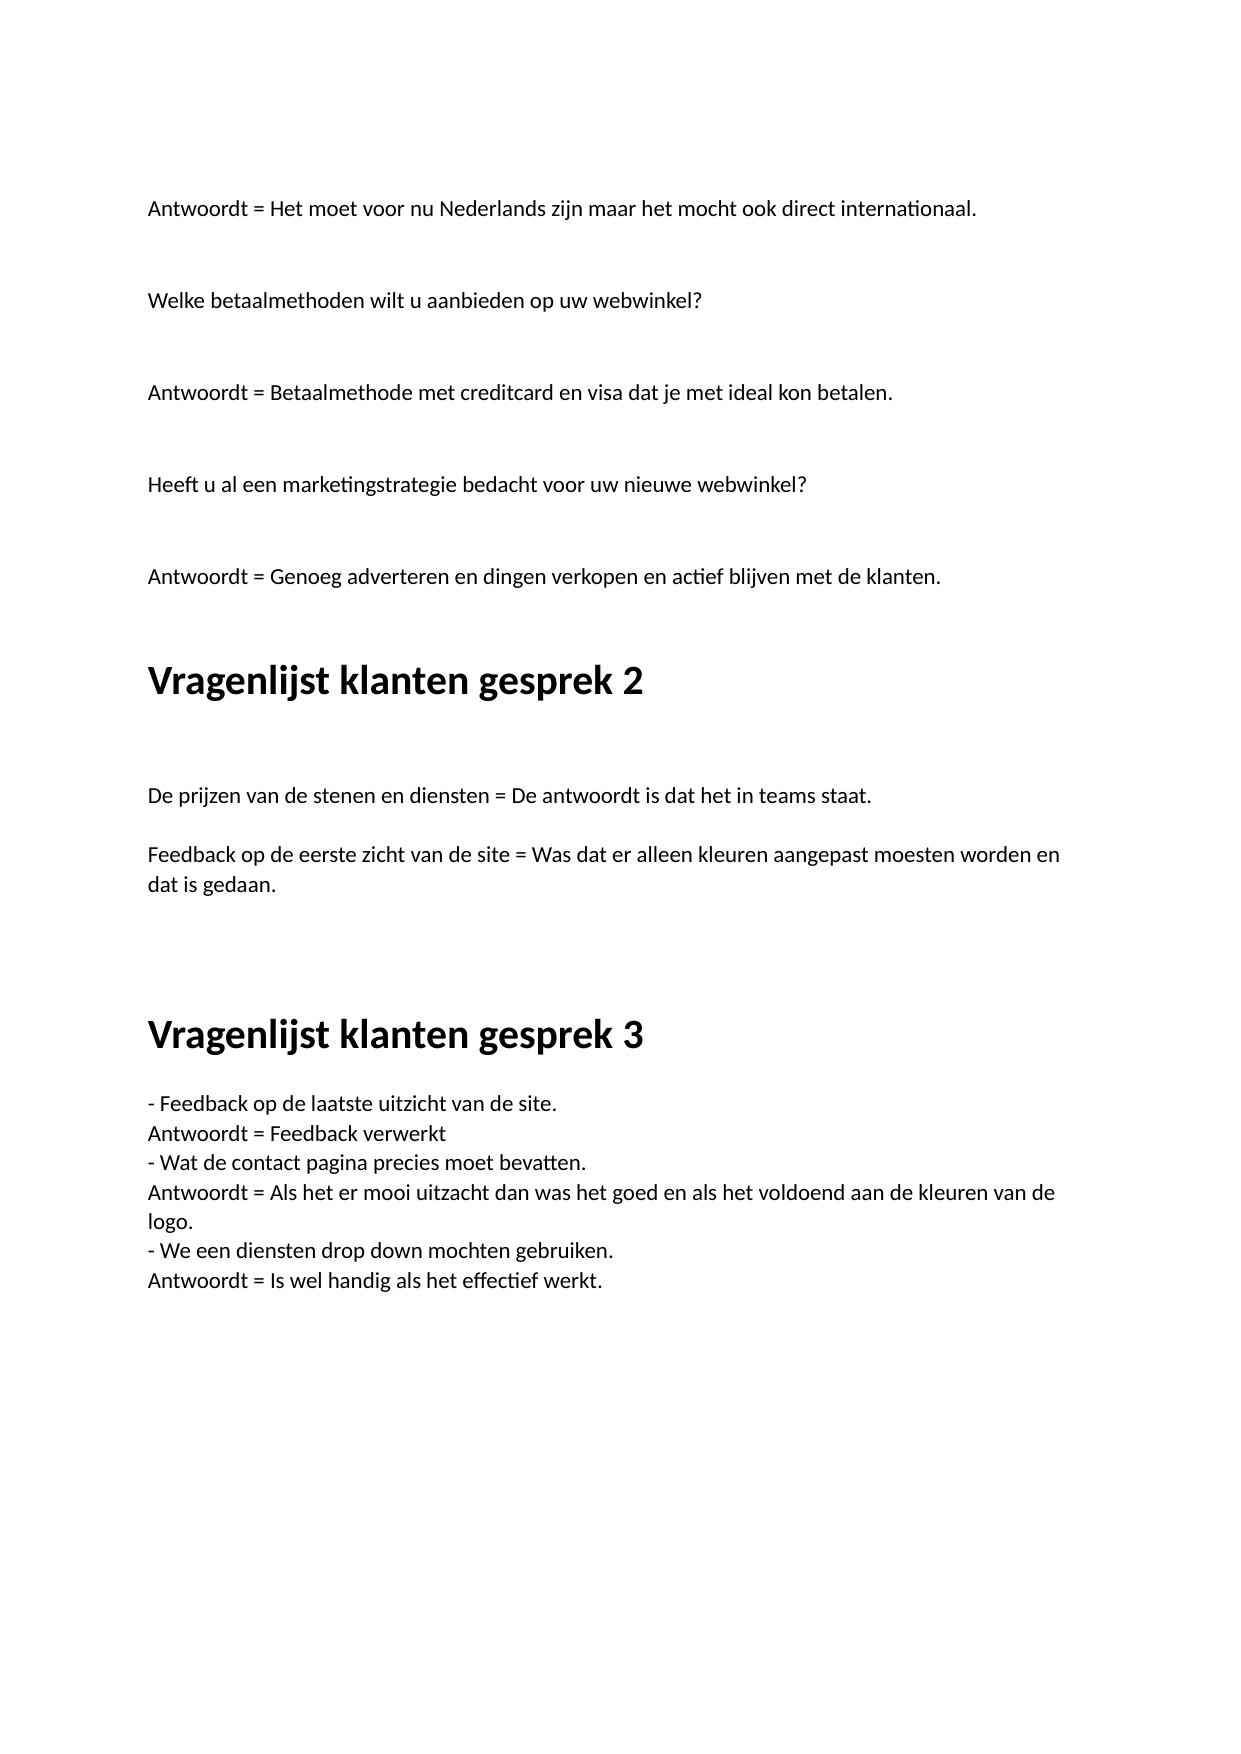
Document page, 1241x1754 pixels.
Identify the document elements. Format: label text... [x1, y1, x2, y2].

text Heeft u al een marketingstrategie bedacht voor uw nieuwe webwinkel? [148, 470, 1093, 498]
text Welke betaalmethoden wilt u aanbieden op uw webwinkel? [148, 286, 1093, 314]
text Vragenlijst klanten gesprek 2 [148, 654, 1093, 764]
text Vragenlijst klanten gesprek 3 - Feedback op de laatste uitzicht van de site. Antwoordt = Feedback verwerkt - Wat de contact pagina precies moet bevatten. Antwoordt = Als het er mooi uitzacht dan was het goed en als het voldoend aan de kleuren van de logo. - We een diensten drop down mochten gebruiken. Antwoordt = Is wel handig als het effectief werkt. [148, 1008, 1093, 1323]
text Antwoordt = Betaalmethode met creditcard en visa dat je met ideal kon betalen. [148, 378, 1093, 406]
text De prijzen van de stenen en diensten = De antwoordt is dat het in teams staat. Feedback op de eerste zicht van de site = Was dat er alleen kleuren aangepast moesten worden en dat is gedaan. [148, 782, 1093, 898]
text Antwoordt = Genoeg adverteren en dingen verkopen en actief blijven met de klanten. [148, 562, 1093, 590]
text Antwoordt = Het moet voor nu Nederlands zijn maar het mocht ook direct internationaal. [148, 194, 1093, 222]
